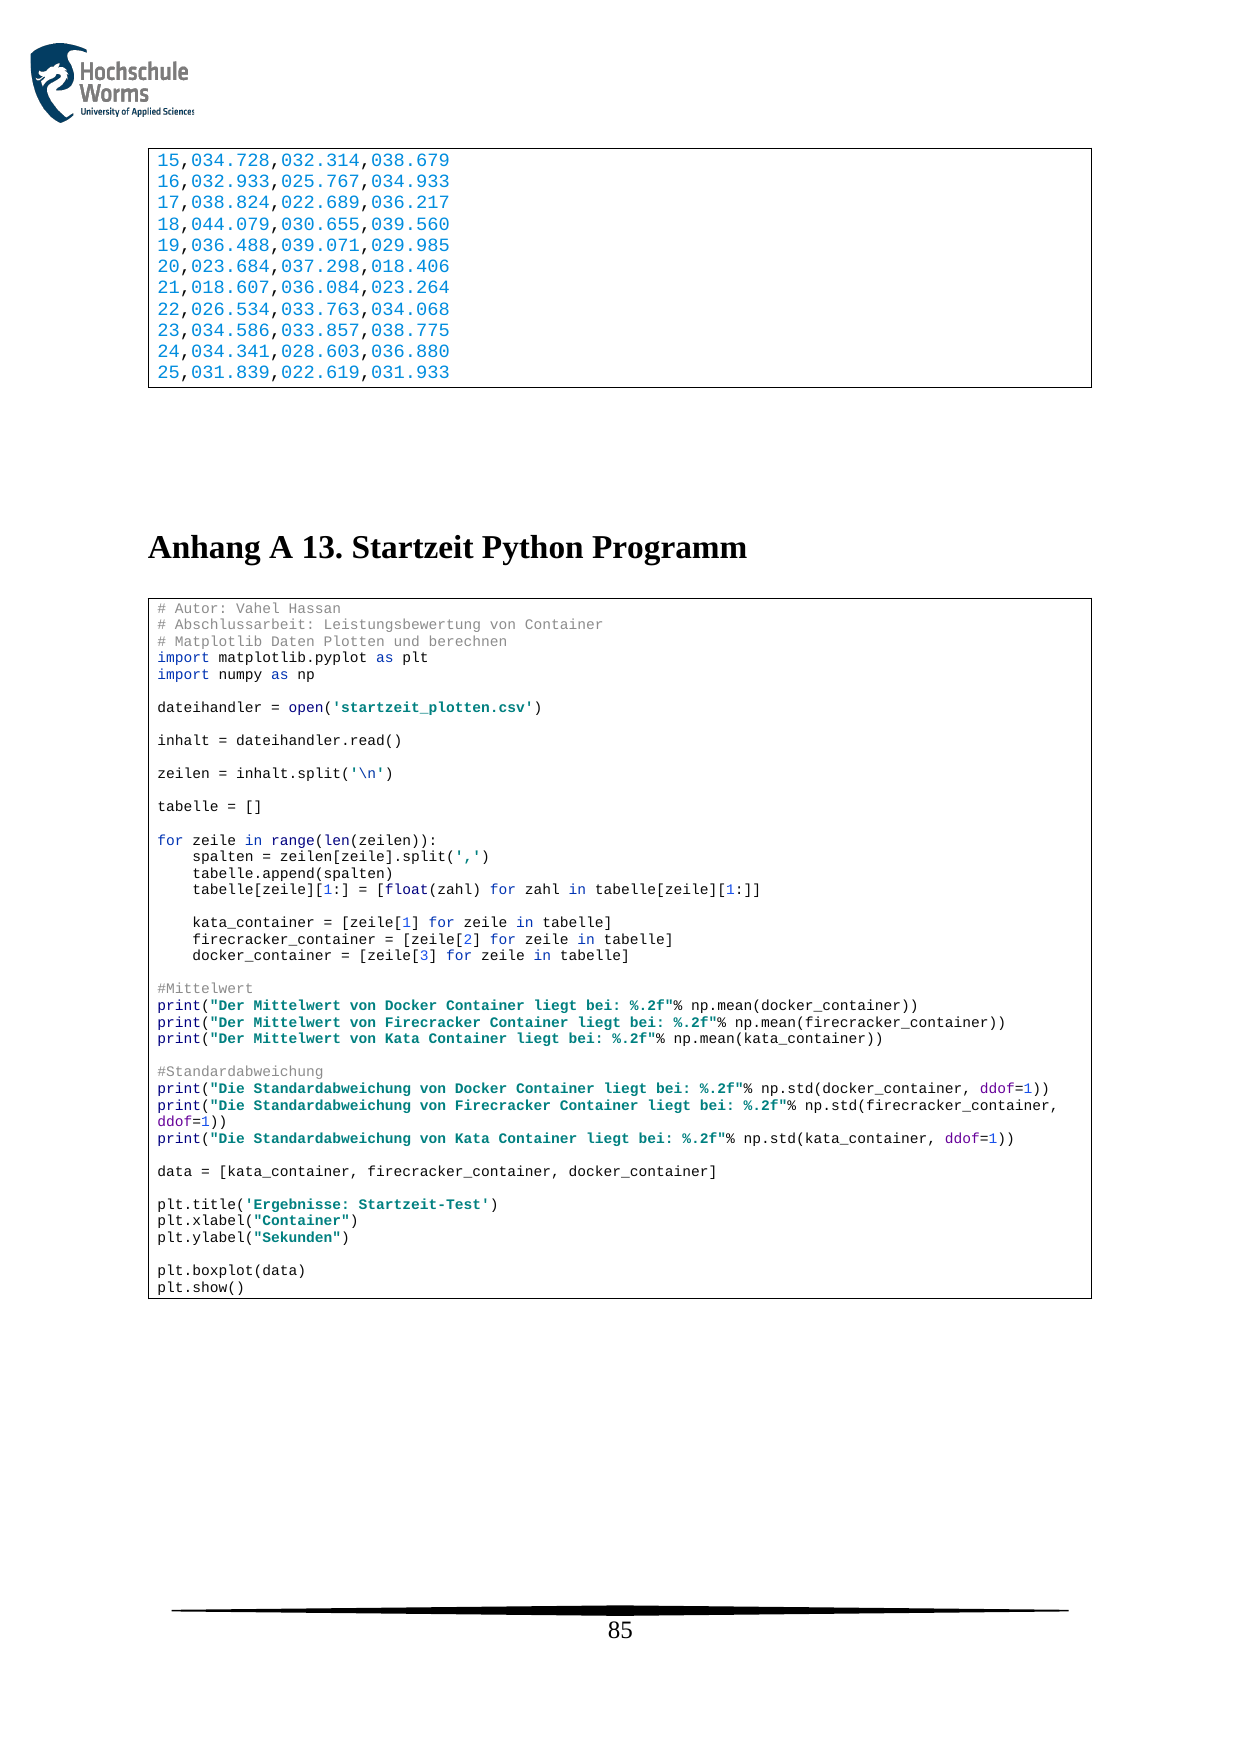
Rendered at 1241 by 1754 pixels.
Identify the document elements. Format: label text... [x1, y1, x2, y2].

text 15,034.728,032.314,038.679 16,032.933,025.767,034.933 17,038.824,022.689,036.217 18,044.079,030.655,039.560 19,036.488,039.071,029.985 20,023.684,037.298,018.406 21,018.607,036.084,023.264 22,026.534,033.763,034.068 23,034.586,033.857,038.775 24,034.341,028.603,036.880 25,031.839,022.619,031.933 [149, 149, 1091, 387]
text Anhang A 13. Startzeit Python Programm [148, 528, 1092, 566]
text # Autor: Vahel Hassan # Abschlussarbeit: Leistungsbewertung von Container # Matplotlib Daten Plotten und berechnen import matplotlib.pyplot as plt import numpy as np dateihandler = open('startzeit_plotten.csv') inhalt = dateihandler.read() zeilen = inhalt.split('\n') tabelle = [] for zeile in range(len(zeilen)): spalten = zeilen[zeile].split(',') tabelle.append(spalten) tabelle[zeile][1:] = [float(zahl) for zahl in tabelle[zeile][1:]] kata_container = [zeile[1] for zeile in tabelle] firecracker_container = [zeile[2] for zeile in tabelle] docker_container = [zeile[3] for zeile in tabelle] #Mittelwert print("Der Mittelwert von Docker Container liegt bei: %.2f"% np.mean(docker_container)) print("Der Mittelwert von Firecracker Container liegt bei: %.2f"% np.mean(firecracker_container)) print("Der Mittelwert von Kata Container liegt bei: %.2f"% np.mean(kata_container)) #Standardabweichung print("Die Standardabweichung von Docker Container liegt bei: %.2f"% np.std(docker_container, ddof=1)) print("Die Standardabweichung von Firecracker Container liegt bei: %.2f"% np.std(firecracker_container, ddof=1)) print("Die Standardabweichung von Kata Container liegt bei: %.2f"% np.std(kata_container, ddof=1)) data = [kata_container, firecracker_container, docker_container] plt.title('Ergebnisse: Startzeit-Test') plt.xlabel("Container") plt.ylabel("Sekunden") plt.boxplot(data) plt.show() [149, 599, 1091, 1298]
